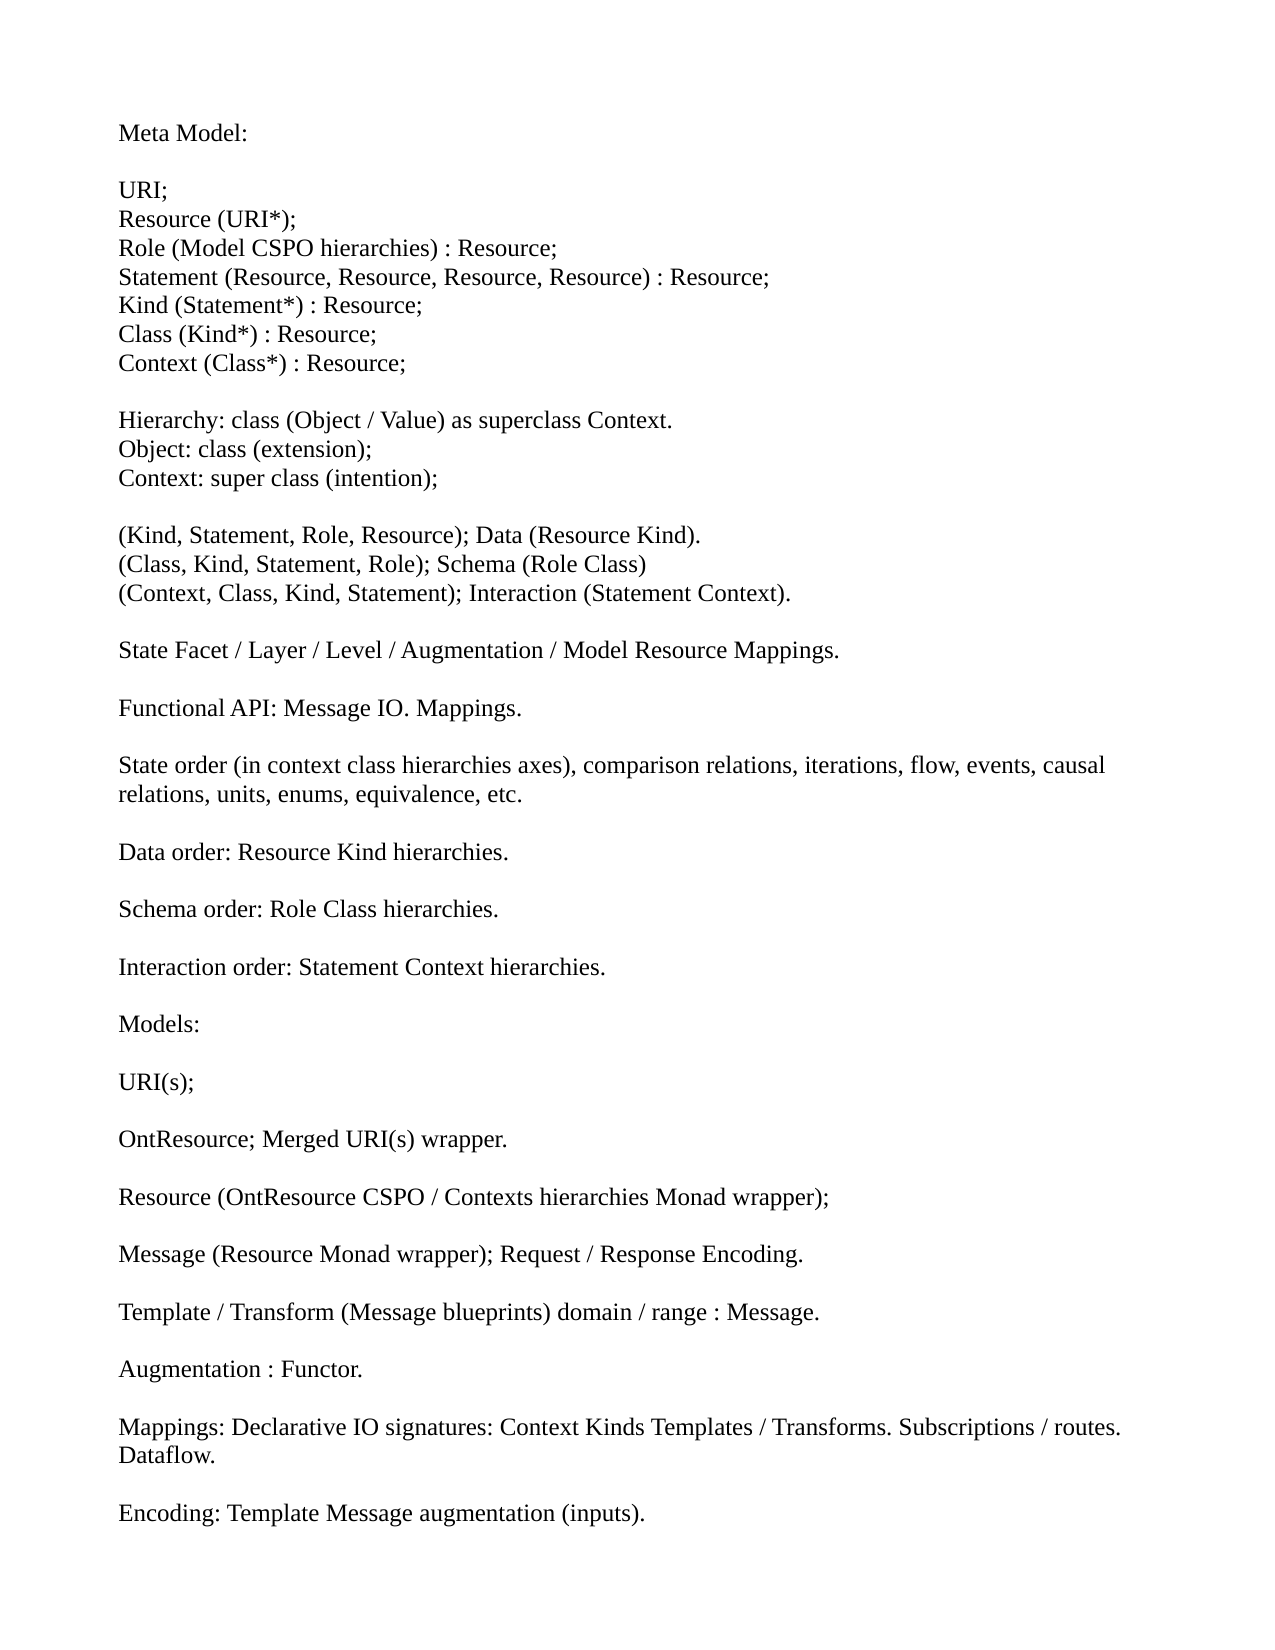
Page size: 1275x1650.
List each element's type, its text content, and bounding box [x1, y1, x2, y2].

text Context: super class (intention); [118, 463, 1157, 492]
text Resource (URI*); [118, 204, 1157, 233]
text Role (Model CSPO hierarchies) : Resource; [118, 233, 1157, 262]
text Augmentation : Functor. [118, 1354, 1157, 1383]
text Encoding: Template Message augmentation (inputs). [118, 1498, 1157, 1527]
text State order (in context class hierarchies axes), comparison relations, iterations, flow, events, causal relations, units, enums, equivalence, etc. [118, 751, 1157, 808]
text Message (Resource Monad wrapper); Request / Response Encoding. [118, 1239, 1157, 1268]
text Object: class (extension); [118, 434, 1157, 463]
text OntResource; Merged URI(s) wrapper. [118, 1124, 1157, 1153]
text Meta Model: [118, 118, 1157, 147]
text Mappings: Declarative IO signatures: Context Kinds Templates / Transforms. Subscriptions / routes. Dataflow. [118, 1412, 1157, 1469]
text Statement (Resource, Resource, Resource, Resource) : Resource; [118, 262, 1157, 291]
text URI; [118, 176, 1157, 204]
text Models: [118, 1009, 1157, 1038]
text Resource (OntResource CSPO / Contexts hierarchies Monad wrapper); [118, 1182, 1157, 1211]
text State Facet / Layer / Level / Augmentation / Model Resource Mappings. [118, 636, 1157, 664]
text Class (Kind*) : Resource; [118, 319, 1157, 348]
text URI(s); [118, 1067, 1157, 1096]
text Context (Class*) : Resource; [118, 348, 1157, 377]
text Template / Transform (Message blueprints) domain / range : Message. [118, 1297, 1157, 1326]
text Kind (Statement*) : Resource; [118, 291, 1157, 319]
text Interaction order: Statement Context hierarchies. [118, 952, 1157, 981]
text (Context, Class, Kind, Statement); Interaction (Statement Context). [118, 578, 1157, 607]
text Data order: Resource Kind hierarchies. [118, 837, 1157, 866]
text Schema order: Role Class hierarchies. [118, 894, 1157, 923]
text Hierarchy: class (Object / Value) as superclass Context. [118, 406, 1157, 434]
text (Class, Kind, Statement, Role); Schema (Role Class) [118, 549, 1157, 578]
text (Kind, Statement, Role, Resource); Data (Resource Kind). [118, 521, 1157, 549]
text Functional API: Message IO. Mappings. [118, 693, 1157, 722]
